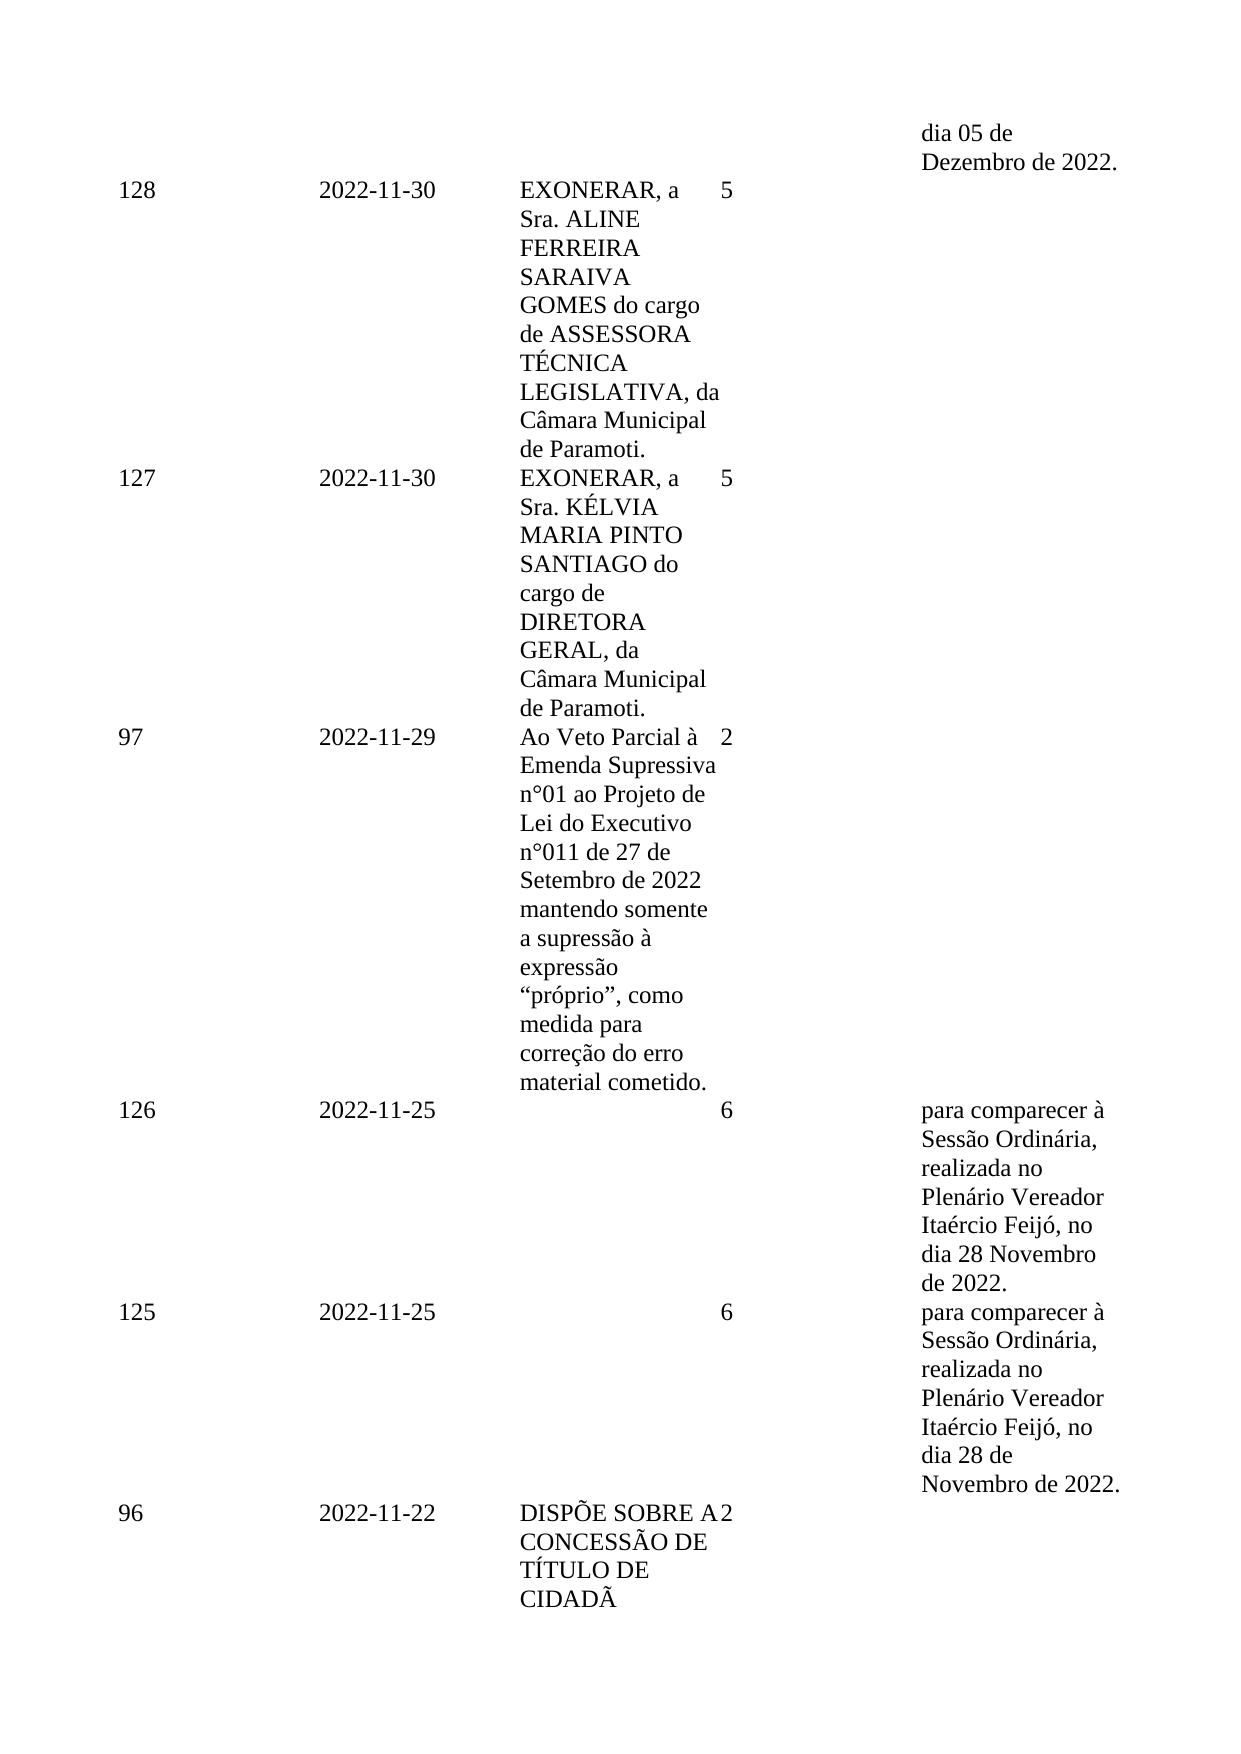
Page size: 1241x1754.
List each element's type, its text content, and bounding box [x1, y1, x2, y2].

table_cell 2022-11-30 [319, 463, 519, 722]
table_cell [118, 118, 319, 176]
table_cell DISPÕE SOBRE A CONCESSÃO DE TÍTULO DE CIDADÃ [520, 1498, 720, 1613]
table_cell 2 [720, 1498, 921, 1613]
table_cell [921, 176, 1122, 463]
table_cell 5 [720, 176, 921, 463]
table_cell Ao Veto Parcial à Emenda Supressiva n°01 ao Projeto de Lei do Executivo n°011 de 27 de Setembro de 2022 mantendo somente a supressão à expressão “próprio”, como medida para correção do erro material cometido. [520, 722, 720, 1096]
table_cell 97 [118, 722, 319, 1096]
table_cell [520, 118, 720, 176]
table_cell 2022-11-29 [319, 722, 519, 1096]
table_cell 127 [118, 463, 319, 722]
table_cell EXONERAR, a Sra. KÉLVIA MARIA PINTO SANTIAGO do cargo de DIRETORA GERAL, da Câmara Municipal de Paramoti. [520, 463, 720, 722]
table_cell EXONERAR, a Sra. ALINE FERREIRA SARAIVA GOMES do cargo de ASSESSORA TÉCNICA LEGISLATIVA, da Câmara Municipal de Paramoti. [520, 176, 720, 463]
table_cell 2022-11-30 [319, 176, 519, 463]
table_cell 6 [720, 1297, 921, 1498]
table_cell 2022-11-25 [319, 1297, 519, 1498]
table_cell [520, 1096, 720, 1297]
table_cell 2022-11-22 [319, 1498, 519, 1613]
table_cell 125 [118, 1297, 319, 1498]
table_cell dia 05 de Dezembro de 2022. [921, 118, 1122, 176]
table_cell [921, 1498, 1122, 1613]
table_cell 2022-11-25 [319, 1096, 519, 1297]
table_cell [921, 722, 1122, 1096]
table_cell 128 [118, 176, 319, 463]
table_cell 2 [720, 722, 921, 1096]
table_cell para comparecer à Sessão Ordinária, realizada no Plenário Vereador Itaércio Feijó, no dia 28 de Novembro de 2022. [921, 1297, 1122, 1498]
table_cell [520, 1297, 720, 1498]
table_cell [720, 118, 921, 176]
table_cell 96 [118, 1498, 319, 1613]
table_cell [319, 118, 519, 176]
table_cell 126 [118, 1096, 319, 1297]
table_cell para comparecer à Sessão Ordinária, realizada no Plenário Vereador Itaércio Feijó, no dia 28 Novembro de 2022. [921, 1096, 1122, 1297]
table_cell 5 [720, 463, 921, 722]
table_cell [921, 463, 1122, 722]
table_cell 6 [720, 1096, 921, 1297]
